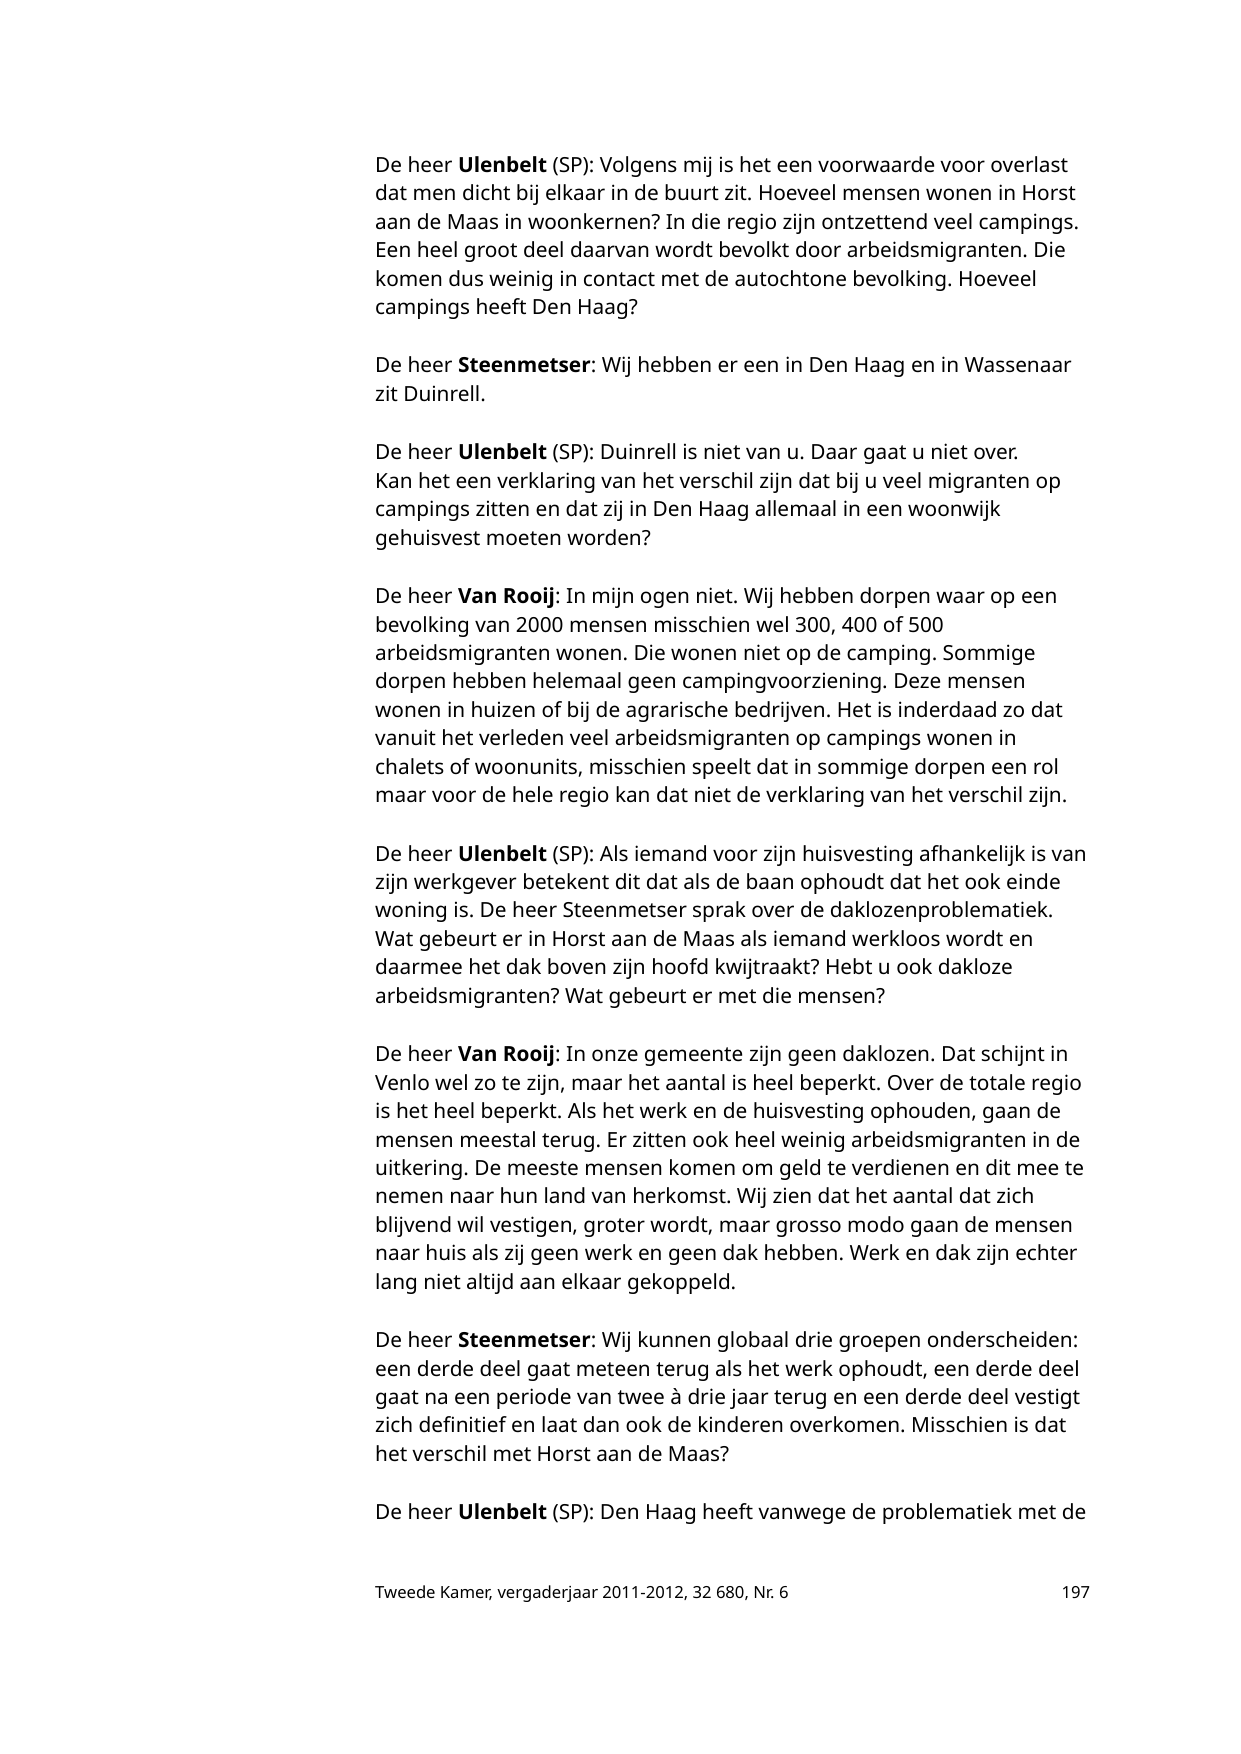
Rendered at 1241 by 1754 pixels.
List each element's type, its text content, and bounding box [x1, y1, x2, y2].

text Kan het een verklaring van het verschil zijn dat bij u veel migranten op campings zitten en dat zij in Den Haag allemaal in een woonwijk gehuisvest moeten worden? [375, 466, 1090, 551]
text De heer Ulenbelt (SP): Den Haag heeft vanwege de problematiek met de [375, 1497, 1090, 1526]
text De heer Van Rooij: In mijn ogen niet. Wij hebben dorpen waar op een bevolking van 2000 mensen misschien wel 300, 400 of 500 arbeidsmigranten wonen. Die wonen niet op de camping. Sommige dorpen hebben helemaal geen campingvoorziening. Deze mensen wonen in huizen of bij de agrarische bedrijven. Het is inderdaad zo dat vanuit het verleden veel arbeidsmigranten op campings wonen in chalets of woonunits, misschien speelt dat in sommige dorpen een rol maar voor de hele regio kan dat niet de verklaring van het verschil zijn. [375, 581, 1090, 809]
text De heer Steenmetser: Wij hebben er een in Den Haag en in Wassenaar zit Duinrell. [375, 351, 1090, 407]
text De heer Steenmetser: Wij kunnen globaal drie groepen onderscheiden: een derde deel gaat meteen terug als het werk ophoudt, een derde deel gaat na een periode van twee à drie jaar terug en een derde deel vestigt zich definitief en laat dan ook de kinderen overkomen. Misschien is dat het verschil met Horst aan de Maas? [375, 1325, 1090, 1467]
text De heer Van Rooij: In onze gemeente zijn geen daklozen. Dat schijnt in Venlo wel zo te zijn, maar het aantal is heel beperkt. Over de totale regio is het heel beperkt. Als het werk en de huisvesting ophouden, gaan de mensen meestal terug. Er zitten ook heel weinig arbeidsmigranten in de uitkering. De meeste mensen komen om geld te verdienen en dit mee te nemen naar hun land van herkomst. Wij zien dat het aantal dat zich blijvend wil vestigen, groter wordt, maar grosso modo gaan de mensen naar huis als zij geen werk en geen dak hebben. Werk en dak zijn echter lang niet altijd aan elkaar gekoppeld. [375, 1039, 1090, 1295]
text De heer Ulenbelt (SP): Als iemand voor zijn huisvesting afhankelijk is van zijn werkgever betekent dit dat als de baan ophoudt dat het ook einde woning is. De heer Steenmetser sprak over de daklozenproblematiek. Wat gebeurt er in Horst aan de Maas als iemand werkloos wordt en daarmee het dak boven zijn hoofd kwijtraakt? Hebt u ook dakloze arbeidsmigranten? Wat gebeurt er met die mensen? [375, 839, 1090, 1009]
text De heer Ulenbelt (SP): Volgens mij is het een voorwaarde voor overlast dat men dicht bij elkaar in de buurt zit. Hoeveel mensen wonen in Horst aan de Maas in woonkernen? In die regio zijn ontzettend veel campings. Een heel groot deel daarvan wordt bevolkt door arbeidsmigranten. Die komen dus weinig in contact met de autochtone bevolking. Hoeveel campings heeft Den Haag? [375, 150, 1090, 321]
text De heer Ulenbelt (SP): Duinrell is niet van u. Daar gaat u niet over. [375, 437, 1090, 466]
